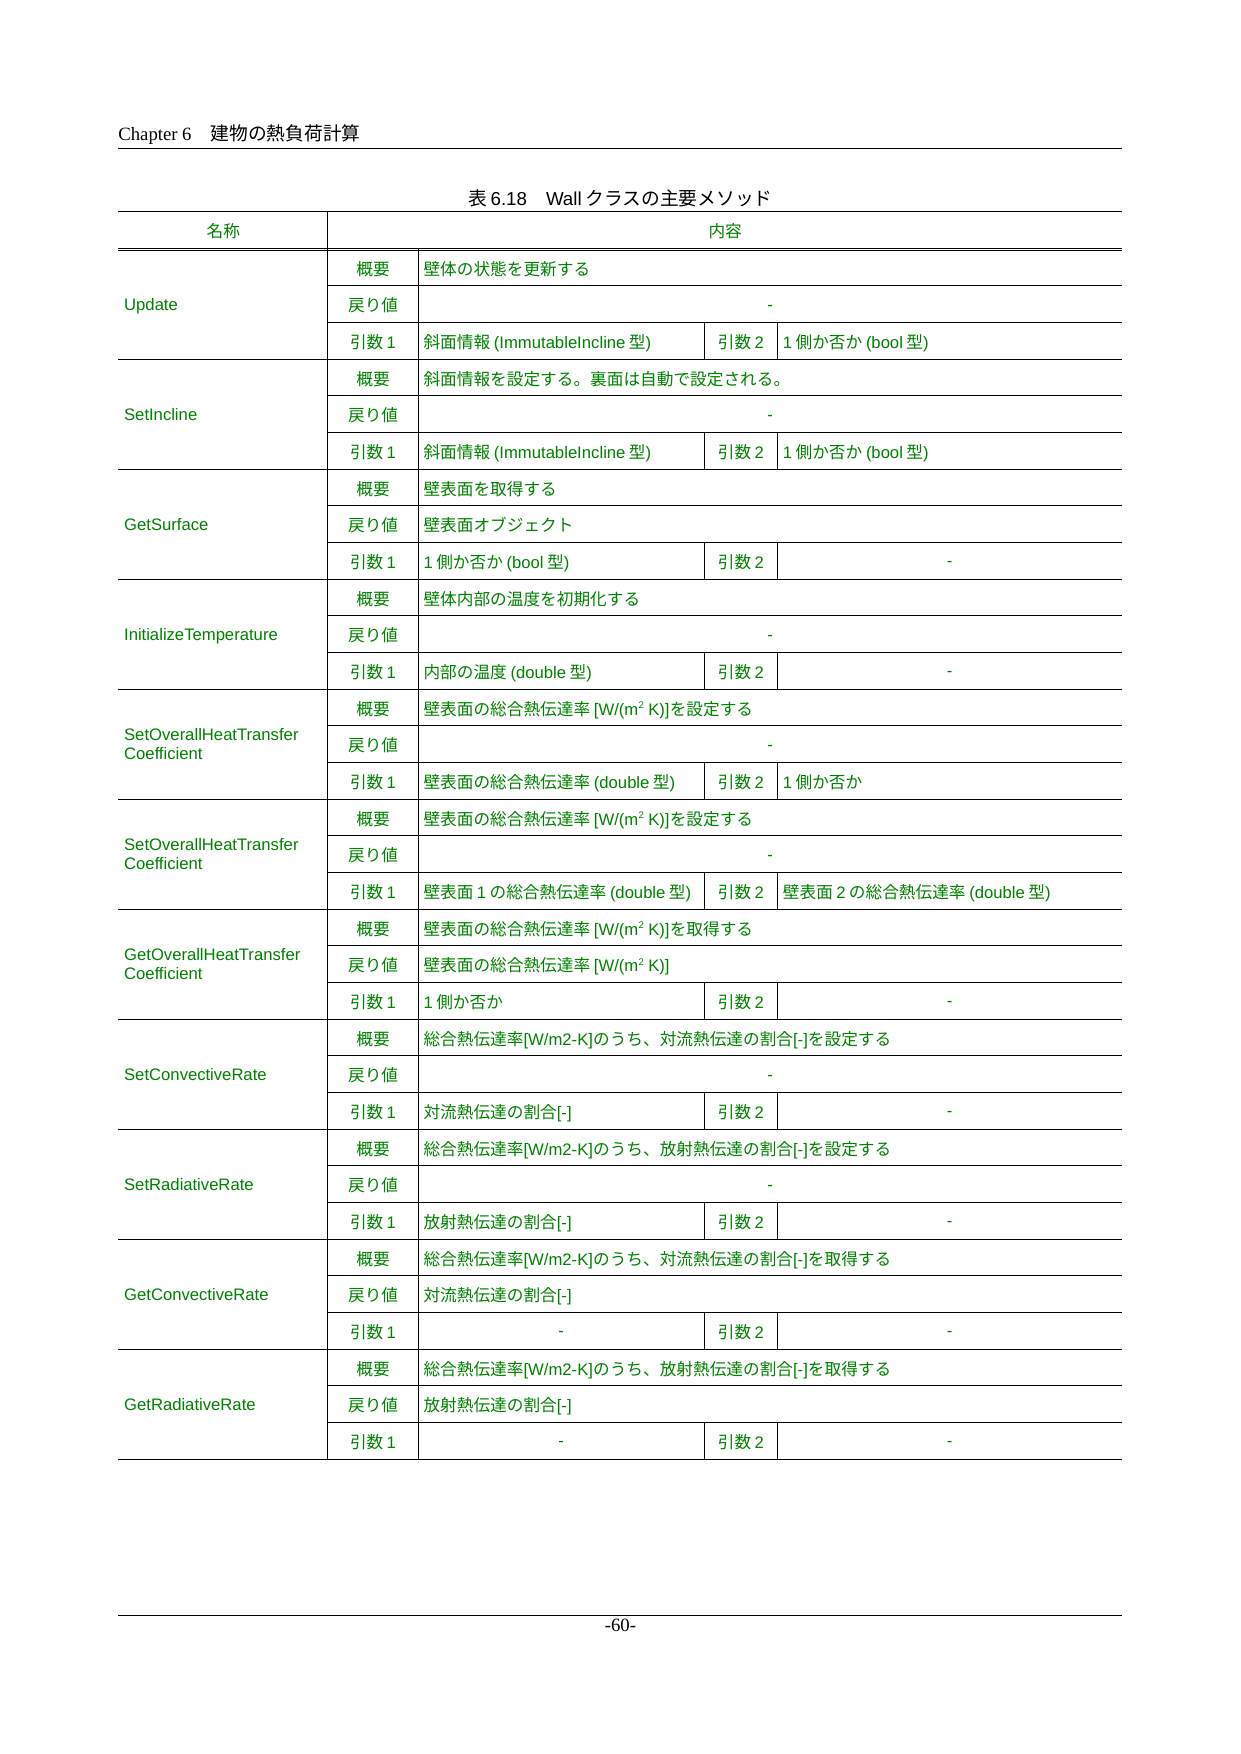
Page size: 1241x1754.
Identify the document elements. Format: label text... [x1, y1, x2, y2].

table_cell 壁表面の総合熱伝達率 (double型) [419, 763, 704, 799]
table_cell 戻り値 [328, 396, 418, 432]
table_cell - [419, 616, 1122, 652]
table_cell 引数1 [328, 983, 418, 1019]
table_cell 引数2 [705, 763, 777, 799]
table_cell 引数1 [328, 323, 418, 359]
table_cell SetRadiativeRate [118, 1130, 327, 1239]
table_cell 引数1 [328, 543, 418, 579]
table_cell - [419, 1313, 704, 1349]
table_cell 引数1 [328, 763, 418, 799]
table_cell 1側か否か (bool型) [419, 543, 704, 579]
table_cell 引数2 [705, 983, 777, 1019]
table_cell 戻り値 [328, 946, 418, 982]
table_cell 壁表面オブジェクト [419, 506, 1122, 542]
table_cell 壁表面の総合熱伝達率 [W/(m2 K)]を取得する [419, 910, 1122, 945]
table_cell 引数1 [328, 873, 418, 909]
table_cell 概要 [328, 1240, 418, 1275]
table_cell 斜面情報 (ImmutableIncline型) [419, 433, 704, 469]
table_cell 壁体の状態を更新する [419, 251, 1122, 285]
table_cell Update [118, 251, 327, 359]
table_cell - [778, 1423, 1122, 1459]
table_cell 概要 [328, 580, 418, 615]
table_cell 内部の温度 (double型) [419, 653, 704, 689]
table_cell SetIncline [118, 360, 327, 469]
text 表6.18 Wallクラスの主要メソッド [118, 184, 1122, 211]
table_cell 引数1 [328, 1313, 418, 1349]
table_cell 引数1 [328, 1093, 418, 1129]
table_cell - [419, 286, 1122, 322]
table_cell 戻り値 [328, 1166, 418, 1202]
table_cell 戻り値 [328, 1276, 418, 1312]
table_cell 引数2 [705, 1423, 777, 1459]
table_cell 斜面情報 (ImmutableIncline型) [419, 323, 704, 359]
table_cell - [419, 726, 1122, 762]
table_cell 戻り値 [328, 616, 418, 652]
table_cell 引数2 [705, 543, 777, 579]
table_cell 壁表面の総合熱伝達率 [W/(m2 K)]を設定する [419, 690, 1122, 725]
table_cell 放射熱伝達の割合[-] [419, 1386, 1122, 1422]
table_cell 概要 [328, 360, 418, 395]
table_cell 引数2 [705, 653, 777, 689]
table_cell GetRadiativeRate [118, 1350, 327, 1459]
table_cell 斜面情報を設定する。裏面は自動で設定される。 [419, 360, 1122, 395]
table_cell 引数2 [705, 1313, 777, 1349]
table_cell 1側か否か [419, 983, 704, 1019]
table_cell 概要 [328, 690, 418, 725]
table_cell - [419, 1166, 1122, 1202]
table_cell 引数2 [705, 873, 777, 909]
table_cell 壁表面の総合熱伝達率 [W/(m2 K)]を設定する [419, 800, 1122, 835]
table_cell 対流熱伝達の割合[-] [419, 1276, 1122, 1312]
table_cell 概要 [328, 1130, 418, 1165]
table_cell 引数2 [705, 433, 777, 469]
table_cell - [778, 983, 1122, 1019]
table_cell 引数1 [328, 1203, 418, 1239]
table_cell - [778, 1093, 1122, 1129]
table_cell 戻り値 [328, 286, 418, 322]
table_cell 総合熱伝達率[W/m2-K]のうち、対流熱伝達の割合[-]を設定する [419, 1020, 1122, 1055]
table_cell 概要 [328, 910, 418, 945]
table_cell 概要 [328, 1350, 418, 1385]
table_header 名称 [118, 212, 327, 247]
table_cell 引数1 [328, 1423, 418, 1459]
table_cell 総合熱伝達率[W/m2-K]のうち、放射熱伝達の割合[-]を設定する [419, 1130, 1122, 1165]
table_cell GetOverallHeatTransfer Coefficient [118, 910, 327, 1019]
table_cell 壁体内部の温度を初期化する [419, 580, 1122, 615]
table_cell 壁表面を取得する [419, 470, 1122, 505]
table_cell 戻り値 [328, 726, 418, 762]
table_cell - [419, 1423, 704, 1459]
table_cell 概要 [328, 1020, 418, 1055]
table_cell - [419, 836, 1122, 872]
table_cell 1側か否か (bool型) [778, 433, 1122, 469]
table_cell 対流熱伝達の割合[-] [419, 1093, 704, 1129]
table_cell - [778, 1313, 1122, 1349]
table_cell GetSurface [118, 470, 327, 579]
table_cell 戻り値 [328, 506, 418, 542]
table_cell 引数1 [328, 433, 418, 469]
table_cell 概要 [328, 251, 418, 285]
table_cell - [778, 543, 1122, 579]
table_cell - [419, 396, 1122, 432]
table_cell SetOverallHeatTransfer Coefficient [118, 690, 327, 799]
table_cell 概要 [328, 470, 418, 505]
table_cell 壁表面の総合熱伝達率 [W/(m2 K)] [419, 946, 1122, 982]
table_cell 引数1 [328, 653, 418, 689]
table_cell 放射熱伝達の割合[-] [419, 1203, 704, 1239]
table_header 内容 [328, 212, 1122, 247]
table_cell InitializeTemperature [118, 580, 327, 689]
table_cell 総合熱伝達率[W/m2-K]のうち、対流熱伝達の割合[-]を取得する [419, 1240, 1122, 1275]
table_cell SetOverallHeatTransfer Coefficient [118, 800, 327, 909]
table_cell 引数2 [705, 1203, 777, 1239]
table_cell 引数2 [705, 1093, 777, 1129]
table_cell 戻り値 [328, 1386, 418, 1422]
table_cell 壁表面2の総合熱伝達率 (double型) [778, 873, 1122, 909]
table_cell - [778, 653, 1122, 689]
table_cell 概要 [328, 800, 418, 835]
table_cell 壁表面1の総合熱伝達率 (double型) [419, 873, 704, 909]
table_cell GetConvectiveRate [118, 1240, 327, 1349]
table_cell 1側か否か [778, 763, 1122, 799]
table_cell - [419, 1056, 1122, 1092]
table_cell 引数2 [705, 323, 777, 359]
table_cell - [778, 1203, 1122, 1239]
table_cell 総合熱伝達率[W/m2-K]のうち、放射熱伝達の割合[-]を取得する [419, 1350, 1122, 1385]
table_cell SetConvectiveRate [118, 1020, 327, 1129]
table_cell 戻り値 [328, 1056, 418, 1092]
table_cell 戻り値 [328, 836, 418, 872]
table_cell 1側か否か (bool型) [778, 323, 1122, 359]
